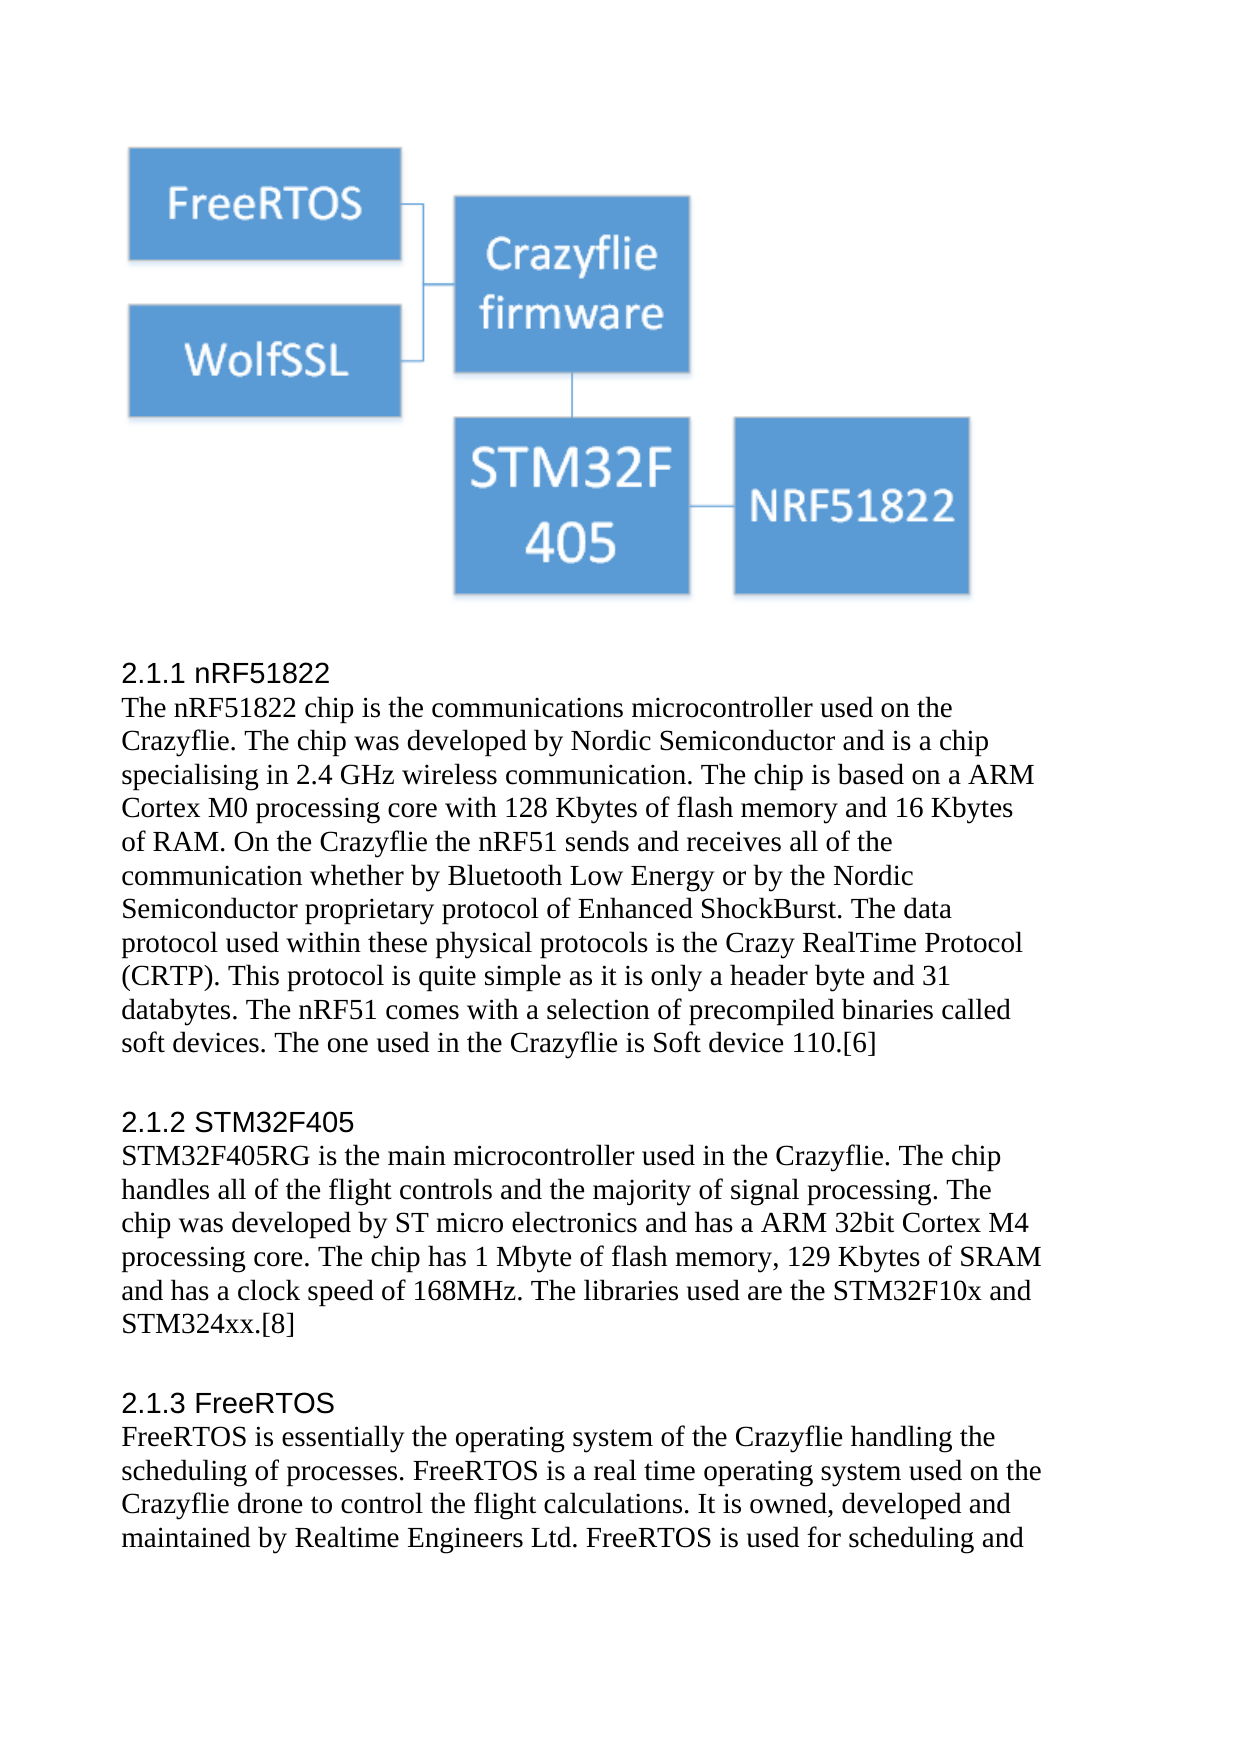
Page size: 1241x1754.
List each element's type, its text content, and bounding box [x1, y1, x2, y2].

text FreeRTOS is essentially the operating system of the Crazyflie handling the scheduling of processes. FreeRTOS is a real time operating system used on the Crazyflie drone to control the flight calculations. It is owned, developed and maintained by Realtime Engineers Ltd. FreeRTOS is used for scheduling and [121, 1419, 1042, 1553]
subtitle nRF51822 [121, 656, 1042, 690]
text STM32F405RG is the main microcontroller used in the Crazyflie. The chip handles all of the flight controls and the majority of signal processing. The chip was developed by ST micro electronics and has a ARM 32bit Cortex M4 processing core. The chip has 1 Mbyte of flash memory, 129 Kbytes of SRAM and has a clock speed of 168MHz. The libraries used are the STM32F10x and STM324xx.[8] [121, 1138, 1042, 1340]
subtitle FreeRTOS [121, 1386, 1042, 1419]
text The nRF51822 chip is the communications microcontroller used on the Crazyflie. The chip was developed by Nordic Semiconductor and is a chip specialising in 2.4 GHz wireless communication. The chip is based on a ARM Cortex M0 processing core with 128 Kbytes of flash memory and 16 Kbytes of RAM. On the Crazyflie the nRF51 sends and receives all of the communication whether by Bluetooth Low Energy or by the Nordic Semiconductor proprietary protocol of Enhanced ShockBurst. The data protocol used within these physical protocols is the Crazy RealTime Protocol (CRTP). This protocol is quite simple as it is only a header byte and 31 databytes. The nRF51 comes with a selection of precompiled binaries called soft devices. The one used in the Crazyflie is Soft device 110.[6] [121, 690, 1042, 1059]
subtitle STM32F405 [121, 1105, 1042, 1138]
picture [121, 144, 983, 611]
